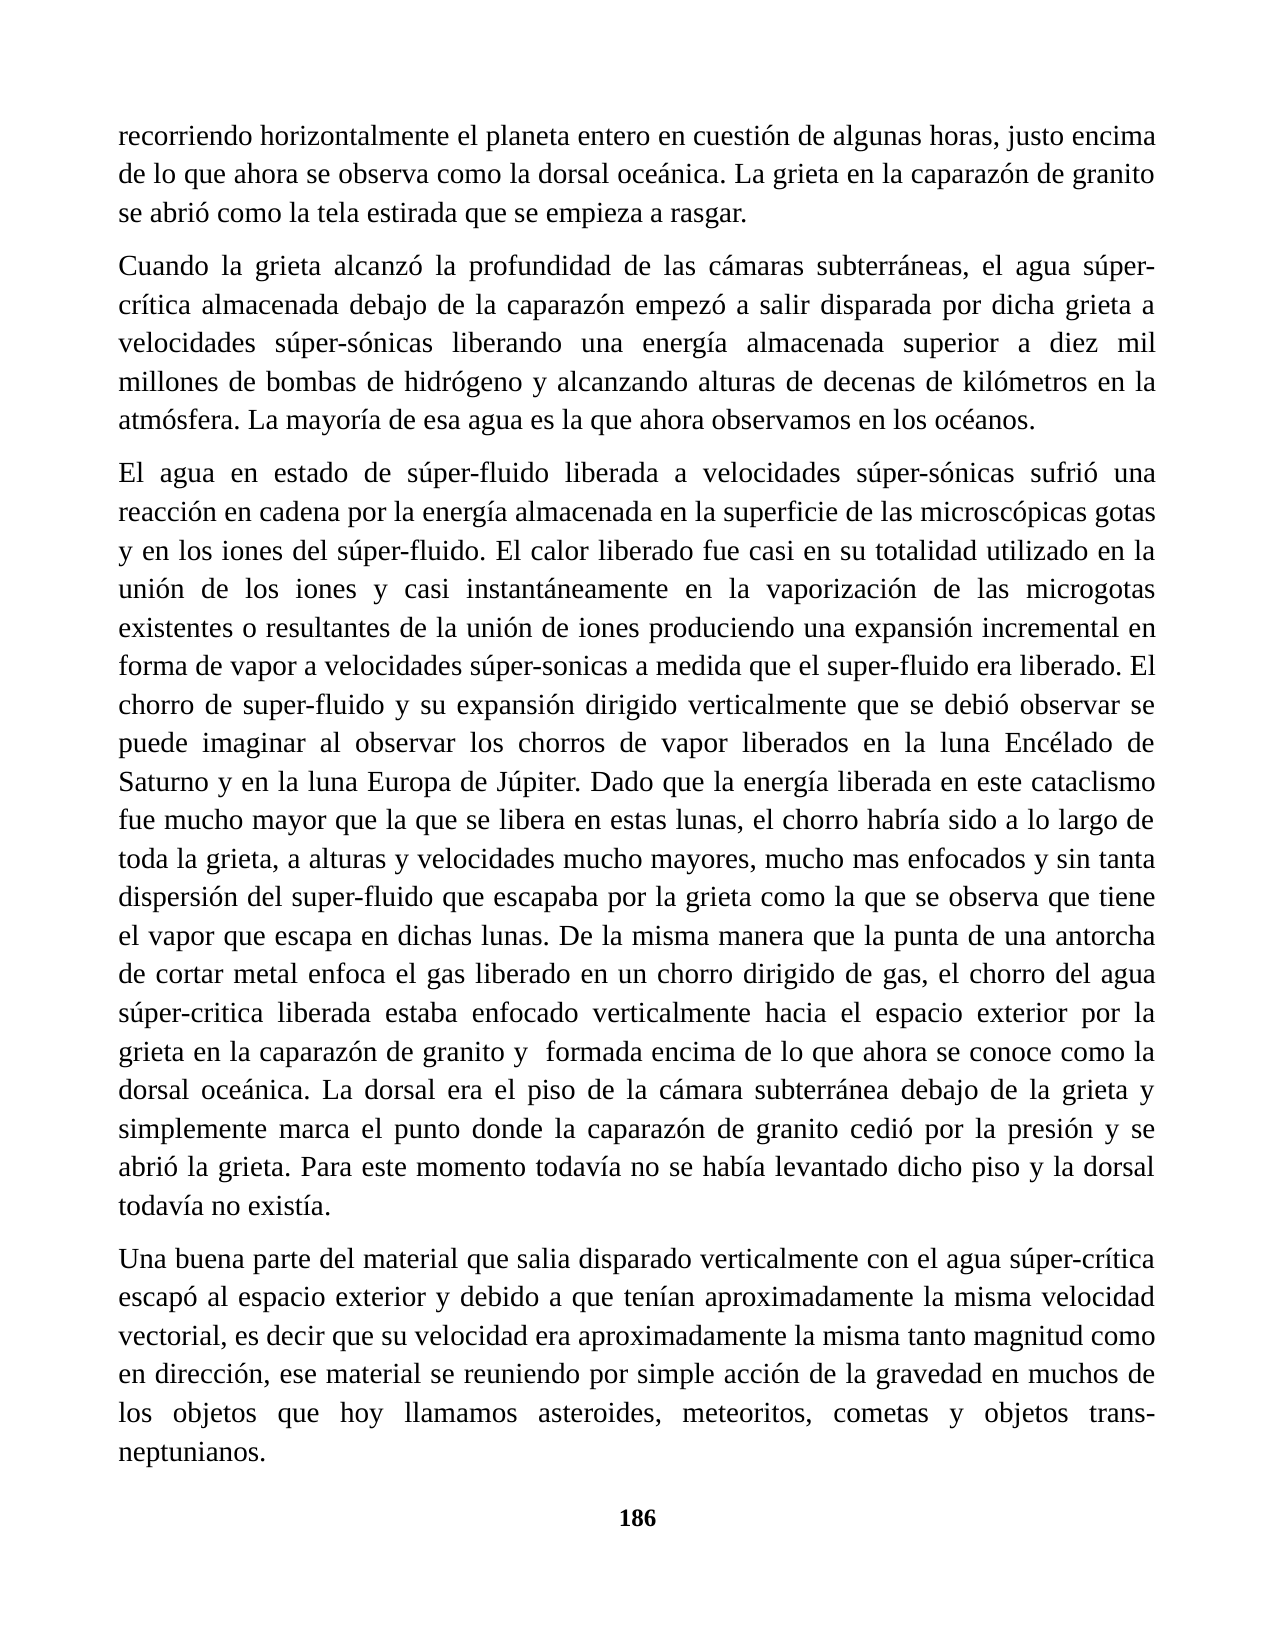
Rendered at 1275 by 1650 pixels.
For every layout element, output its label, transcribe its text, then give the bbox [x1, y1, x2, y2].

text Cuando la grieta alcanzó la profundidad de las cámaras subterráneas, el agua súper-crítica almacenada debajo de la caparazón empezó a salir disparada por dicha grieta a velocidades súper-sónicas liberando una energía almacenada superior a diez mil millones de bombas de hidrógeno y alcanzando alturas de decenas de kilómetros en la atmósfera. La mayoría de esa agua es la que ahora observamos en los océanos. [118, 248, 1157, 436]
text El agua en estado de súper-fluido liberada a velocidades súper-sónicas sufrió una reacción en cadena por la energía almacenada en la superficie de las microscópicas gotas y en los iones del súper-fluido. El calor liberado fue casi en su totalidad utilizado en la unión de los iones y casi instantáneamente en la vaporización de las microgotas existentes o resultantes de la unión de iones produciendo una expansión incremental en forma de vapor a velocidades súper-sonicas a medida que el super-fluido era liberado. El chorro de super-fluido y su expansión dirigido verticalmente que se debió observar se puede imaginar al observar los chorros de vapor liberados en la luna Encélado de Saturno y en la luna Europa de Júpiter. Dado que la energía liberada en este cataclismo fue mucho mayor que la que se libera en estas lunas, el chorro habría sido a lo largo de toda la grieta, a alturas y velocidades mucho mayores, mucho mas enfocados y sin tanta dispersión del super-fluido que escapaba por la grieta como la que se observa que tiene el vapor que escapa en dichas lunas. De la misma manera que la punta de una antorcha de cortar metal enfoca el gas liberado en un chorro dirigido de gas, el chorro del agua súper-critica liberada estaba enfocado verticalmente hacia el espacio exterior por la grieta en la caparazón de granito y formada encima de lo que ahora se conoce como la dorsal oceánica. La dorsal era el piso de la cámara subterránea debajo de la grieta y simplemente marca el punto donde la caparazón de granito cedió por la presión y se abrió la grieta. Para este momento todavía no se había levantado dicho piso y la dorsal todavía no existía. [118, 456, 1157, 1221]
text Una buena parte del material que salia disparado verticalmente con el agua súper-crítica escapó al espacio exterior y debido a que tenían aproximadamente la misma velocidad vectorial, es decir que su velocidad era aproximadamente la misma tanto magnitud como en dirección, ese material se reuniendo por simple acción de la gravedad en muchos de los objetos que hoy llamamos asteroides, meteoritos, cometas y objetos trans-neptunianos. [118, 1241, 1157, 1467]
text recorriendo horizontalmente el planeta entero en cuestión de algunas horas, justo encima de lo que ahora se observa como la dorsal oceánica. La grieta en la caparazón de granito se abrió como la tela estirada que se empieza a rasgar. [118, 118, 1157, 229]
